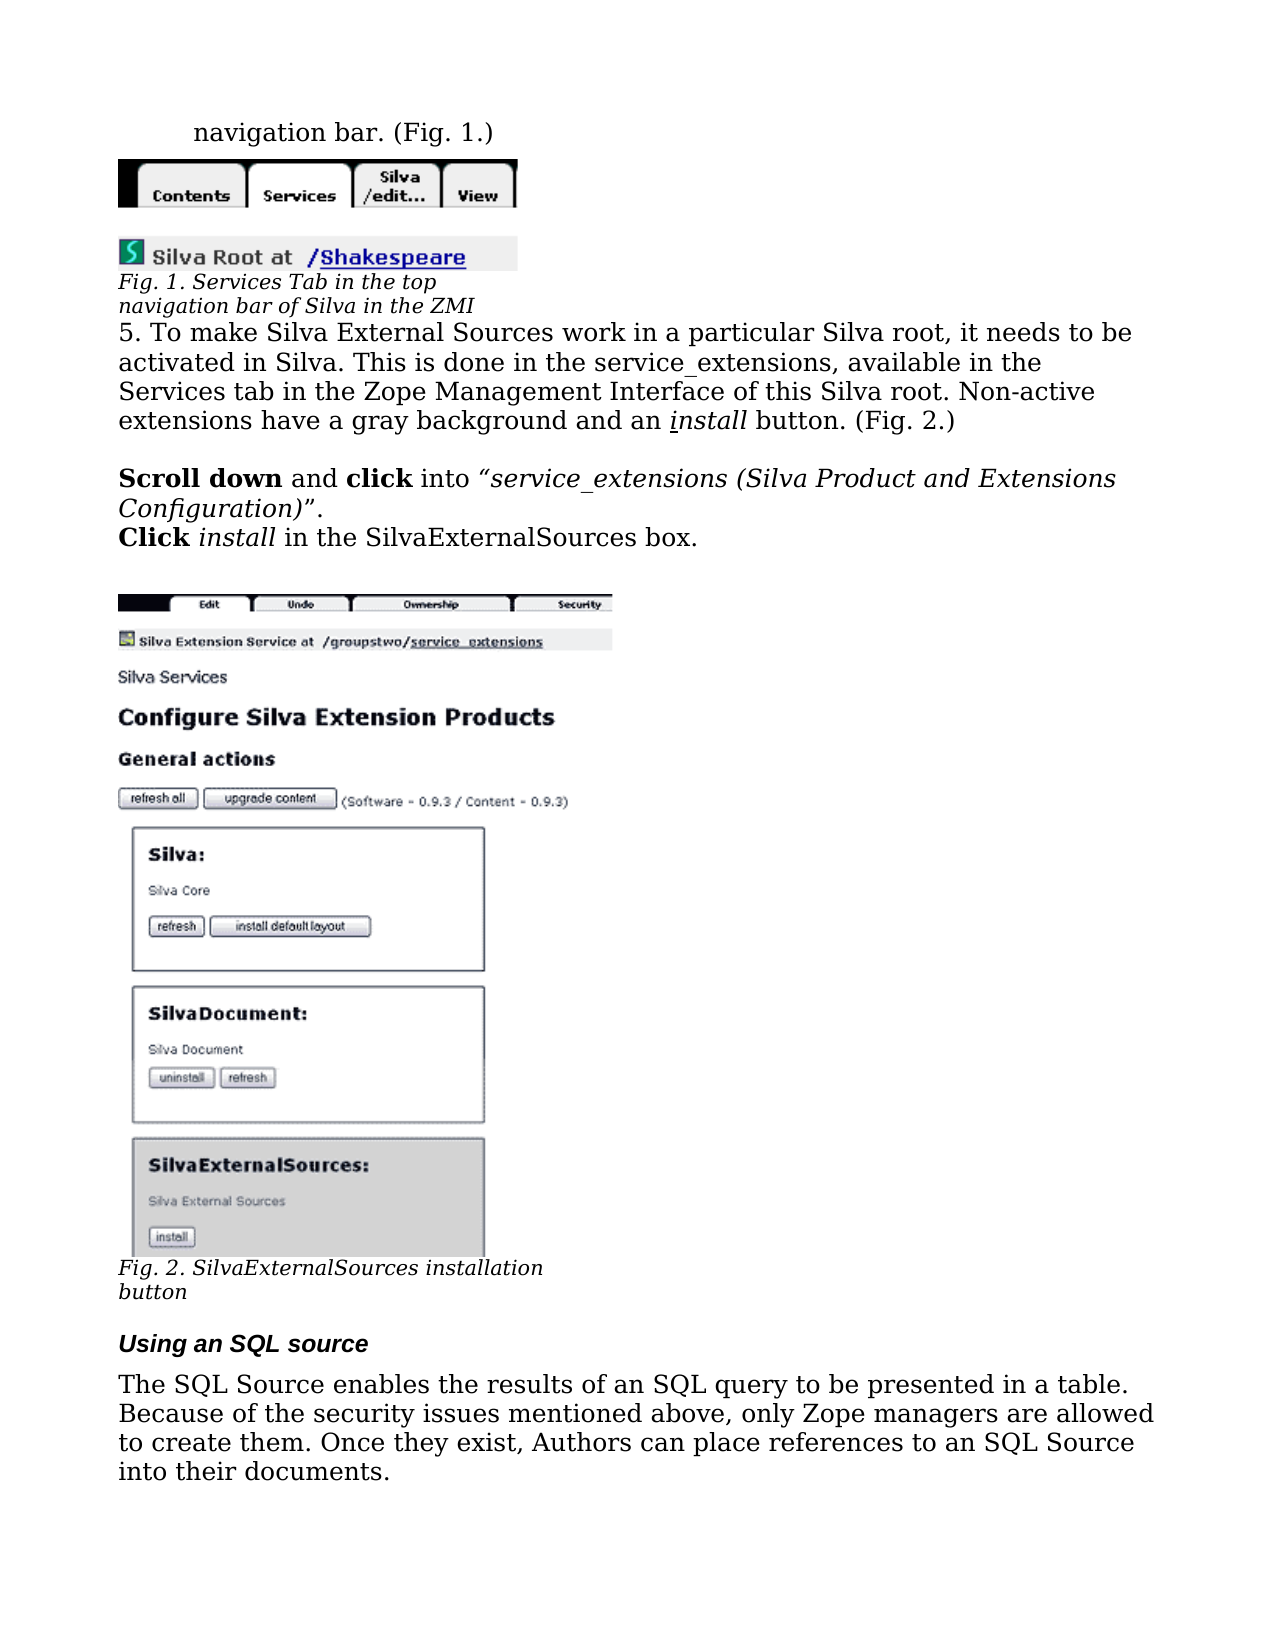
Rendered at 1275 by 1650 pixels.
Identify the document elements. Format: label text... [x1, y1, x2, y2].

text Fig. 2. SilvaExternalSources installation button [118, 1257, 612, 1305]
list navigation bar. (Fig. 1.) [156, 118, 1157, 147]
text The SQL Source enables the results of an SQL query to be presented in a table. Because of the security issues mentioned above, only Zope managers are allowed to create them. Once they exist, Authors can place references to an SQL Source into their documents. [118, 1370, 1157, 1487]
subtitle Using an SQL source [118, 1330, 1157, 1357]
text Fig. 1. Services Tab in the top navigation bar of Silva in the ZMI [118, 271, 517, 319]
text Scroll down and click into “service_extensions (Silva Product and Extensions Configuration)”. Click install in the SilvaExternalSources box. [118, 464, 1157, 582]
text 5. To make Silva External Sources work in a particular Silva root, it needs to be activated in Silva. This is done in the service_extensions, available in the Services tab in the Zope Management Interface of this Silva root. Non-active extensions have a gray background and an install button. (Fig. 2.) [118, 319, 1157, 464]
picture [118, 594, 613, 1257]
picture [118, 159, 518, 271]
